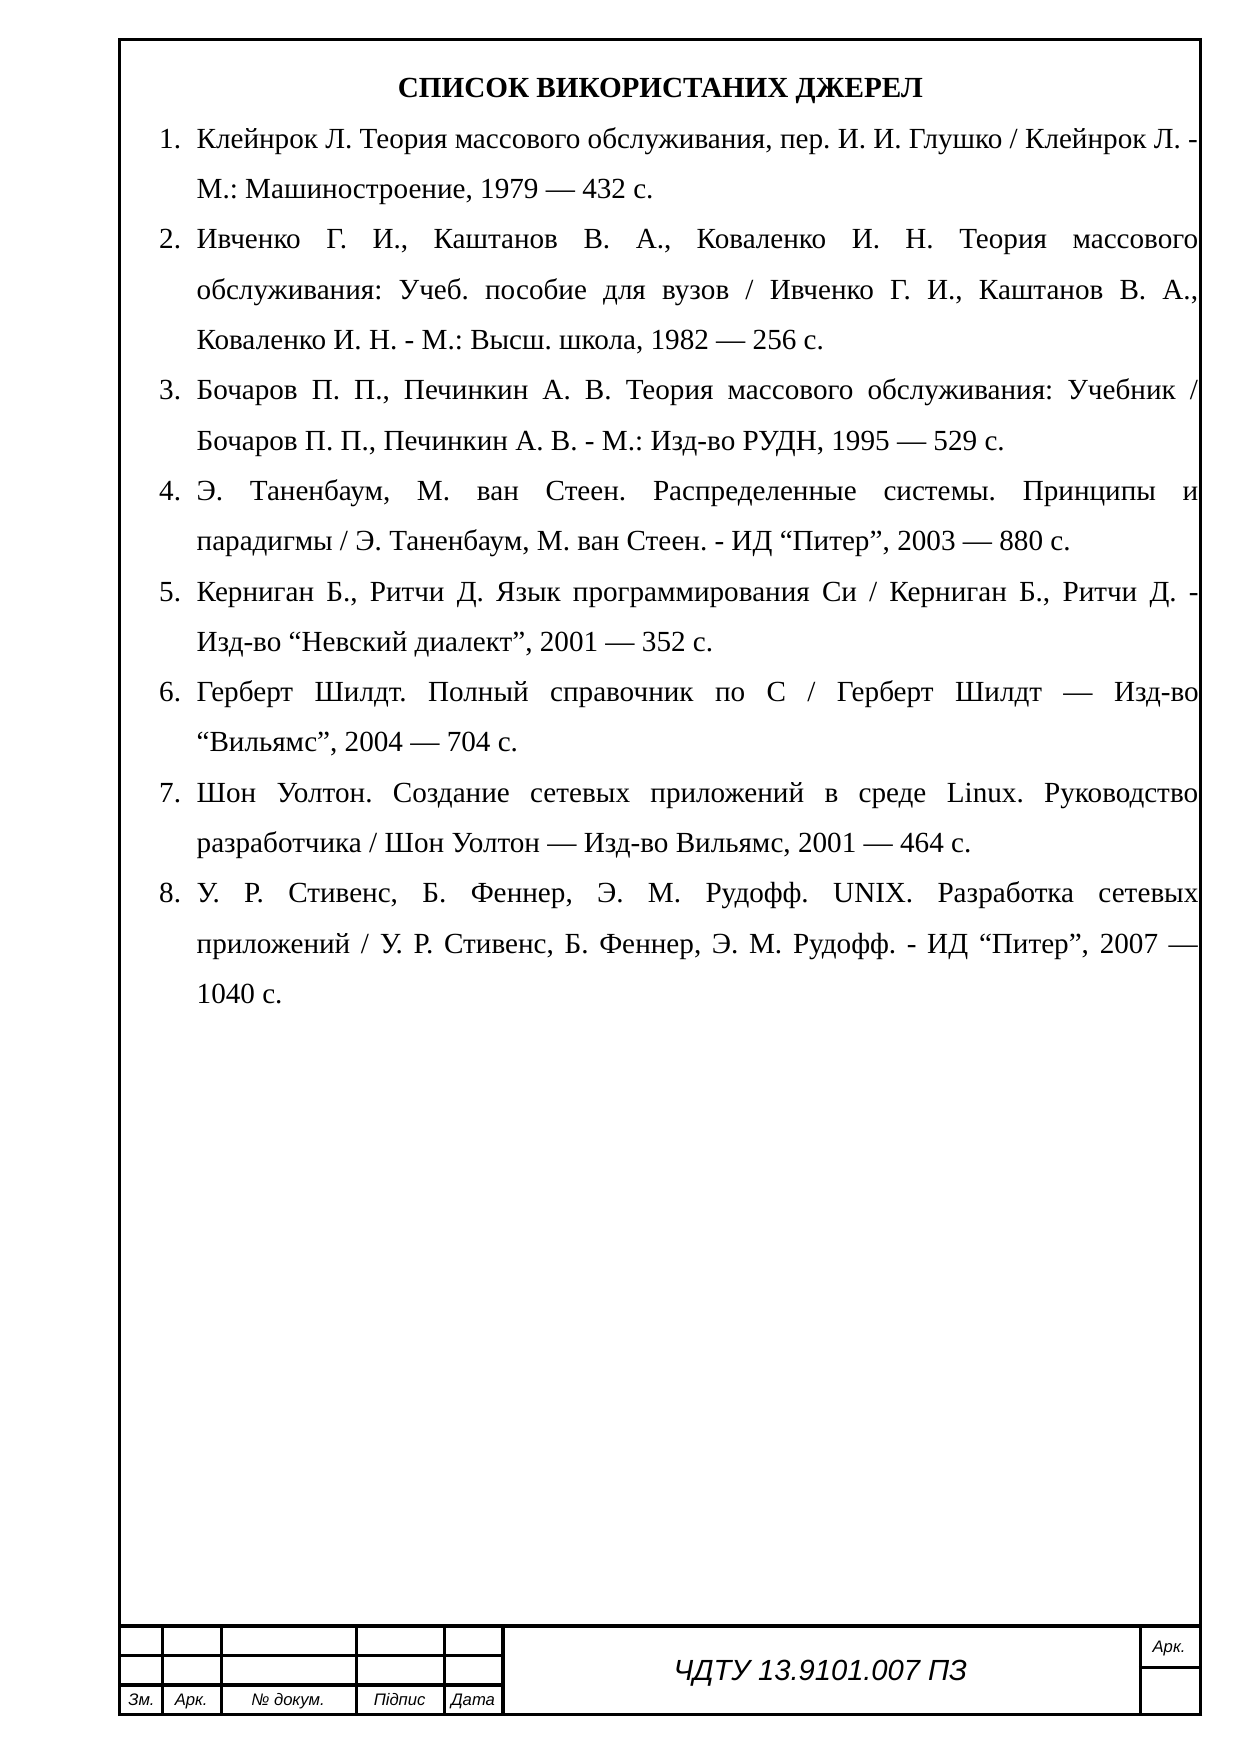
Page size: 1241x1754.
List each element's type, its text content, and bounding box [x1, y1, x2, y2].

list Клейнрок Л. Теория массового обслуживания, пер. И. И. Глушко / Клейнрок Л. - М.: Машиностроение, 1979 — 432 с. [159, 121, 1199, 205]
list Герберт Шилдт. Полный справочник по С / Герберт Шилдт — Изд-во “Вильямс”, 2004 — 704 с. [159, 674, 1199, 758]
list У. Р. Стивенс, Б. Феннер, Э. М. Рудофф. UNIX. Разработка сетевых приложений / У. Р. Стивенс, Б. Феннер, Э. М. Рудофф. - ИД “Питер”, 2007 — 1040 с. [159, 876, 1199, 1010]
list Бочаров П. П., Печинкин А. В. Теория массового обслуживания: Учебник / Бочаров П. П., Печинкин А. В. - М.: Изд-во РУДН, 1995 — 529 с. [159, 372, 1199, 456]
text СПИСОК ВИКОРИСТАНИХ ДЖЕРЕЛ [151, 71, 1170, 104]
list Керниган Б., Ритчи Д. Язык программирования Си / Керниган Б., Ритчи Д. - Изд-во “Невский диалект”, 2001 — 352 с. [159, 574, 1199, 657]
list Э. Таненбаум, М. ван Стеен. Распределенные системы. Принципы и парадигмы / Э. Таненбаум, М. ван Стеен. - ИД “Питер”, 2003 — 880 с. [159, 473, 1199, 557]
list Ивченко Г. И., Каштанов В. А., Коваленко И. Н. Теория массового обслуживания: Учеб. пособие для вузов / Ивченко Г. И., Каштанов В. А., Коваленко И. Н. - М.: Высш. школа, 1982 — 256 с. [159, 221, 1199, 356]
list Шон Уолтон. Создание сетевых приложений в среде Linux. Руководство разработчика / Шон Уолтон — Изд-во Вильямс, 2001 — 464 с. [159, 775, 1199, 859]
